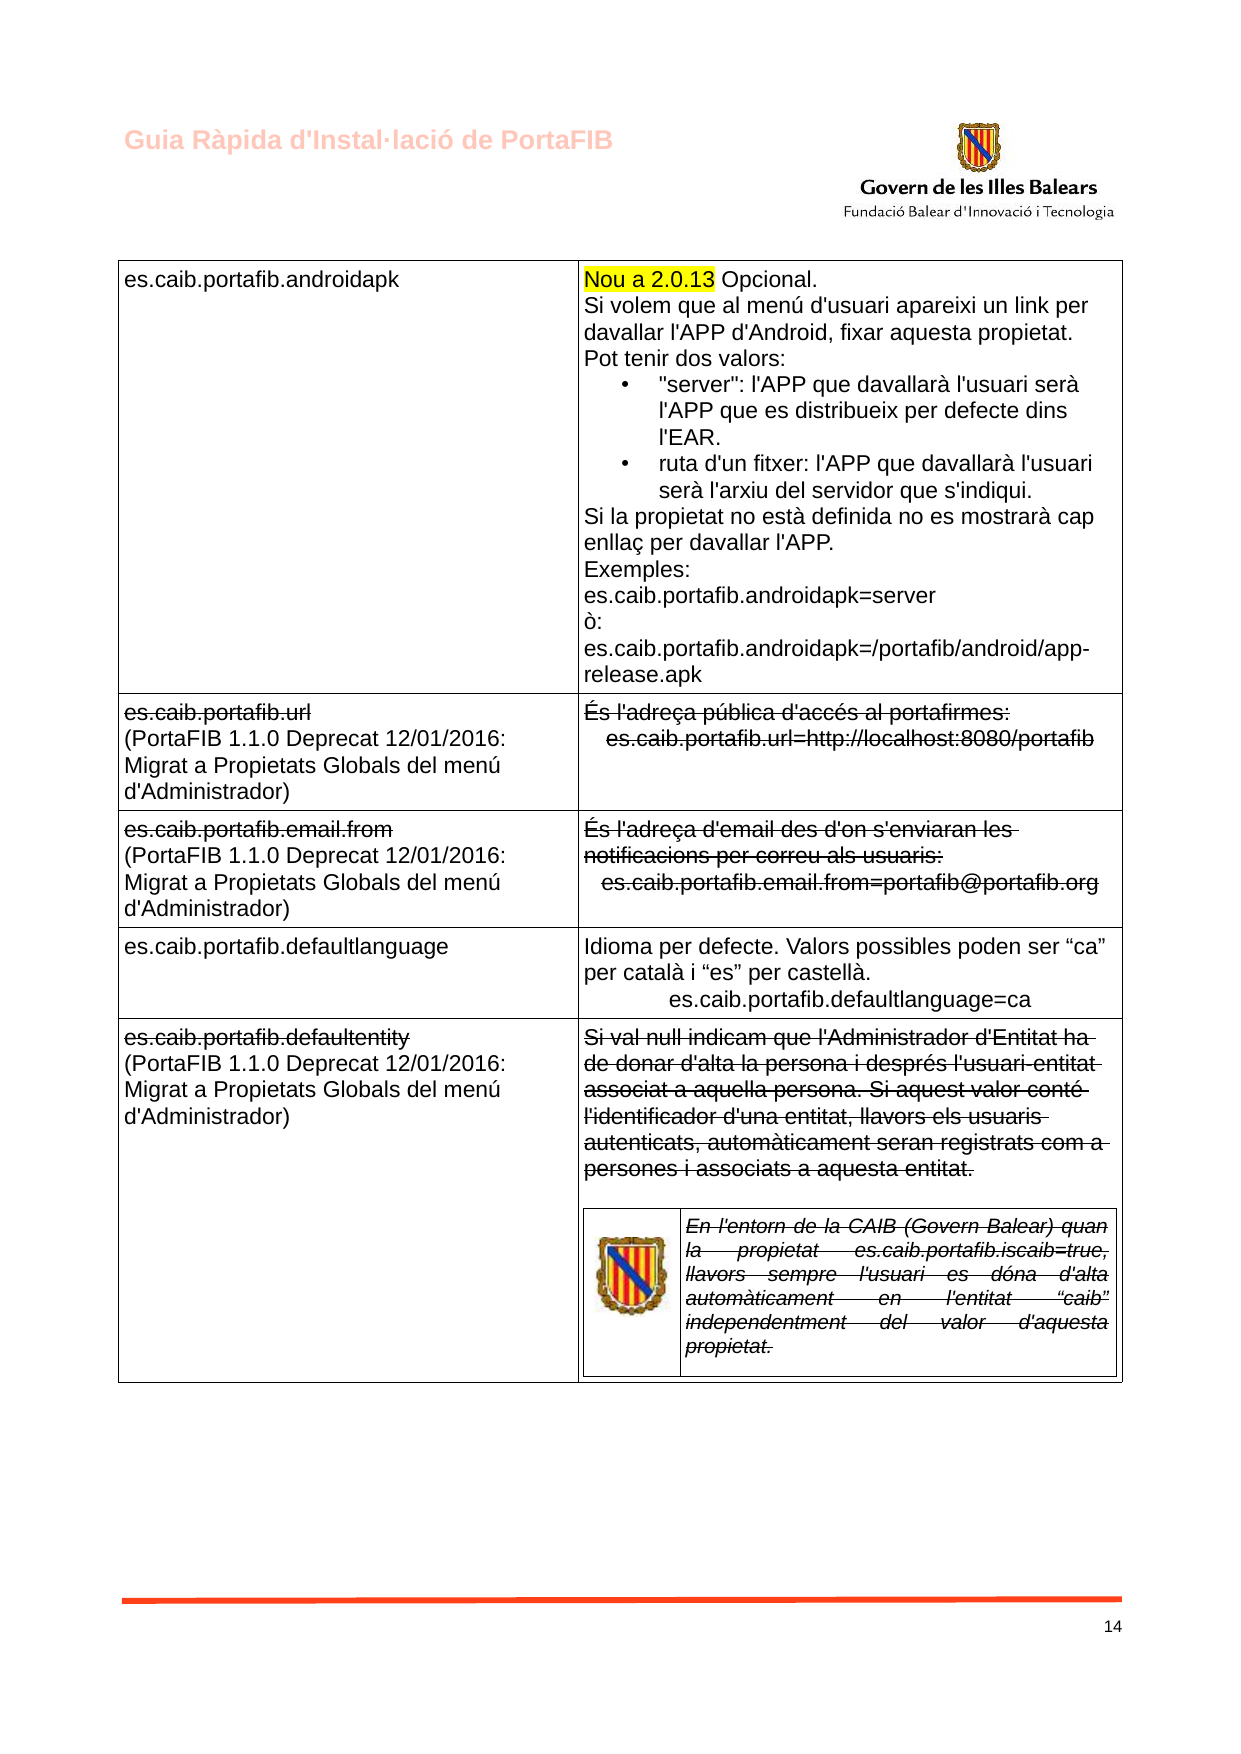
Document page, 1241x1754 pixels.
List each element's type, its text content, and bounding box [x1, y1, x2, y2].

table_cell es.caib.portafib.defaultentity (PortaFIB 1.1.0 Deprecat 12/01/2016: Migrat a Propietats Globals del menú d'Administrador) [119, 1019, 578, 1382]
picture [592, 1237, 672, 1317]
table_cell És l'adreça d'email des d'on s'enviaran les notificacions per correu als usuaris: es.caib.portafib.email.from=portafib@portafib.org [579, 811, 1122, 927]
table_header En l'entorn de la CAIB (Govern Balear) quan la propietat es.caib.portafib.iscaib=true, llavors sempre l'usuari es dóna d'alta automàticament en l'entitat “caib” independentment del valor d'aquesta propietat. [681, 1209, 1116, 1376]
table_cell es.caib.portafib.androidapk [119, 261, 578, 693]
table_header [584, 1209, 680, 1376]
table_cell Nou a 2.0.13 Opcional. Si volem que al menú d'usuari apareixi un link per davallar l'APP d'Android, fixar aquesta propietat. Pot tenir dos valors: "server": l'APP que davallarà l'usuari serà l'APP que es distribueix per defecte dins l'EAR. ruta d'un fitxer: l'APP que davallarà l'usuari serà l'arxiu del servidor que s'indiqui. Si la propietat no està definida no es mostrarà cap enllaç per davallar l'APP. Exemples: es.caib.portafib.androidapk=server ò: es.caib.portafib.androidapk=/portafib/android/app-release.apk [579, 261, 1122, 693]
table_cell Idioma per defecte. Valors possibles poden ser “ca” per català i “es” per castellà. es.caib.portafib.defaultlanguage=ca [579, 928, 1122, 1018]
table_cell es.caib.portafib.email.from (PortaFIB 1.1.0 Deprecat 12/01/2016: Migrat a Propietats Globals del menú d'Administrador) [119, 811, 578, 927]
table_cell es.caib.portafib.defaultlanguage [119, 928, 578, 1018]
table_cell Si val null indicam que l'Administrador d'Entitat ha de donar d'alta la persona i després l'usuari-entitat associat a aquella persona. Si aquest valor conté l'identificador d'una entitat, llavors els usuaris autenticats, automàticament seran registrats com a persones i associats a aquesta entitat. [579, 1019, 1122, 1382]
table_cell es.caib.portafib.url (PortaFIB 1.1.0 Deprecat 12/01/2016: Migrat a Propietats Globals del menú d'Administrador) [119, 694, 578, 810]
table_cell És l'adreça pública d'accés al portafirmes: es.caib.portafib.url=http://localhost:8080/portafib [579, 694, 1122, 810]
picture [840, 123, 1117, 220]
